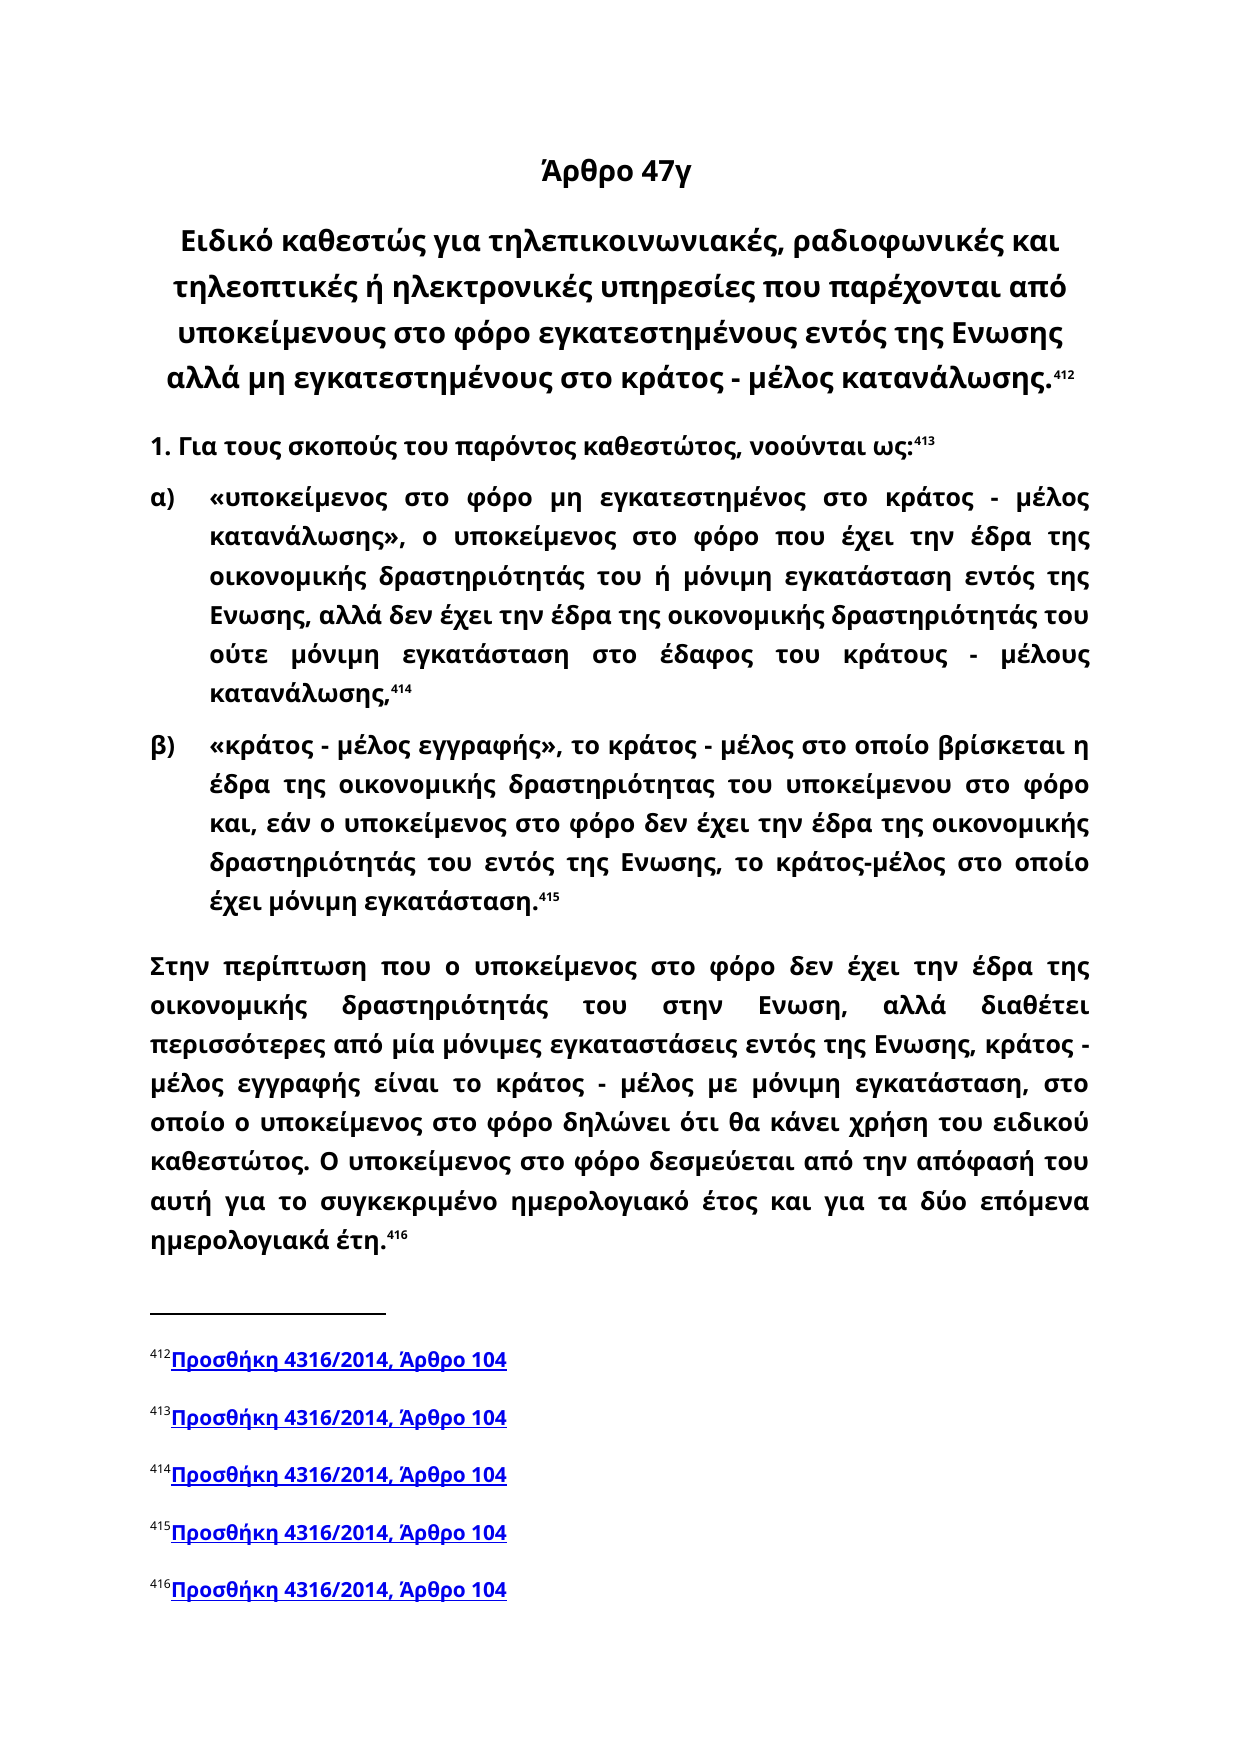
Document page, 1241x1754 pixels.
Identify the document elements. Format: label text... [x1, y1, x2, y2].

subtitle Ειδικό καθεστώς για τηλεπικοινωνιακές, ραδιοφωνικές και τηλεοπτικές ή ηλεκτρονικές υπηρεσίες που παρέχονται από υποκείμενους στο φόρο εγκατεστημένους εντός της Ενωσης αλλά μη εγκατεστημένους στο κράτος - μέλος κατανάλωσης. [150, 221, 1090, 397]
text 1. Για τους σκοπούς του παρόντος καθεστώτος, νοούνται ως: [150, 428, 1090, 462]
text Προσθήκη 4316/2014, Άρθρο 104 [150, 1576, 1090, 1604]
text Προσθήκη 4316/2014, Άρθρο 104 [150, 1345, 1090, 1373]
text Προσθήκη 4316/2014, Άρθρο 104 [150, 1518, 1090, 1546]
list α) «υποκείμενος στο φόρο μη εγκατεστημένος στο κράτος - μέλος κατανάλωσης», ο υποκείμενος στο φόρο που έχει την έδρα της οικονομικής δραστηριότητάς του ή μόνιμη εγκατάσταση εντός της Ενωσης, αλλά δεν έχει την έδρα της οικονομικής δραστηριότητάς του ούτε μόνιμη εγκατάσταση στο έδαφος του κράτους - μέλους κατανάλωσης, [150, 480, 1090, 710]
text Προσθήκη 4316/2014, Άρθρο 104 [150, 1403, 1090, 1431]
subtitle Άρθρο 47γ [150, 150, 1090, 190]
list β) «κράτος - μέλος εγγραφής», το κράτος - μέλος στο οποίο βρίσκεται η έδρα της οικονομικής δραστηριότητας του υποκείμενου στο φόρο και, εάν ο υποκείμενος στο φόρο δεν έχει την έδρα της οικονομικής δραστηριότητάς του εντός της Ενωσης, το κράτος-μέλος στο οποίο έχει μόνιμη εγκατάσταση. [150, 727, 1090, 918]
text Προσθήκη 4316/2014, Άρθρο 104 [150, 1460, 1090, 1489]
text Στην περίπτωση που ο υποκείμενος στο φόρο δεν έχει την έδρα της οικονομικής δραστηριότητάς του στην Ενωση, αλλά διαθέτει περισσότερες από μία μόνιμες εγκαταστάσεις εντός της Ενωσης, κράτος - μέλος εγγραφής είναι το κράτος - μέλος με μόνιμη εγκατάσταση, στο οποίο ο υποκείμενος στο φόρο δηλώνει ότι θα κάνει χρήση του ειδικού καθεστώτος. Ο υποκείμενος στο φόρο δεσμεύεται από την απόφασή του αυτή για το συγκεκριμένο ημερολογιακό έτος και για τα δύο επόμενα ημερολογιακά έτη. [150, 948, 1090, 1256]
